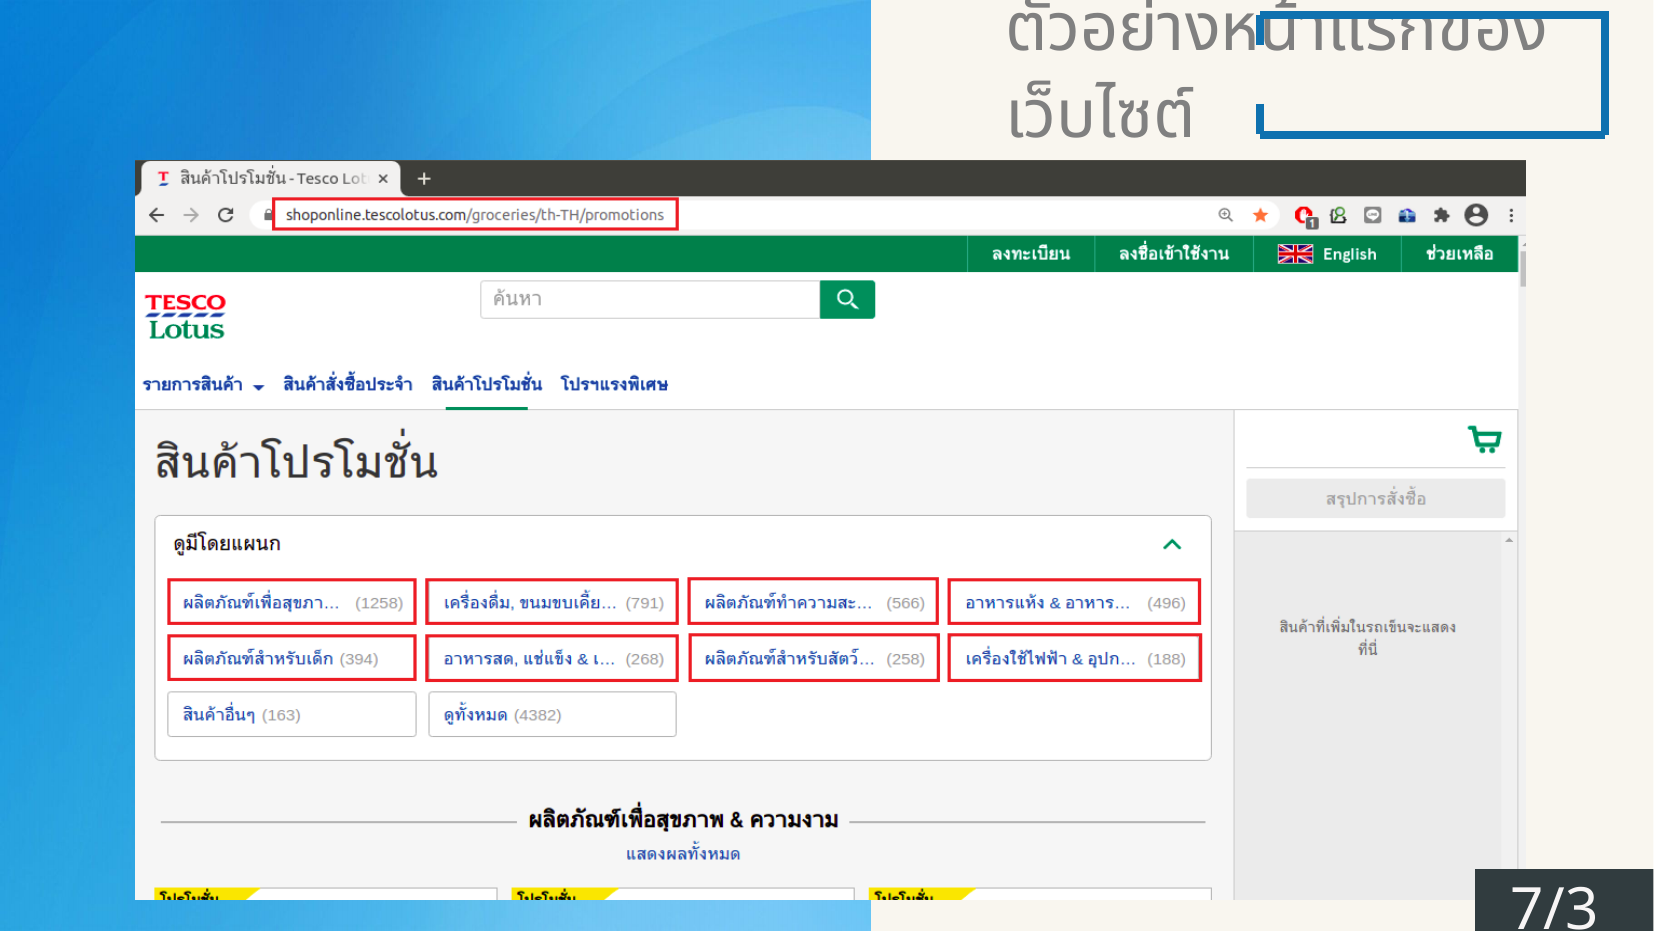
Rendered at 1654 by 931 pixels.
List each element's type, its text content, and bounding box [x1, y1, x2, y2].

title ตัวอย่างหน้าแรกของเว็บไซต์ [1005, 0, 1593, 156]
text_box 7/33 [1495, 860, 1636, 931]
picture [0, 0, 1654, 931]
picture [1593, 19, 1601, 131]
